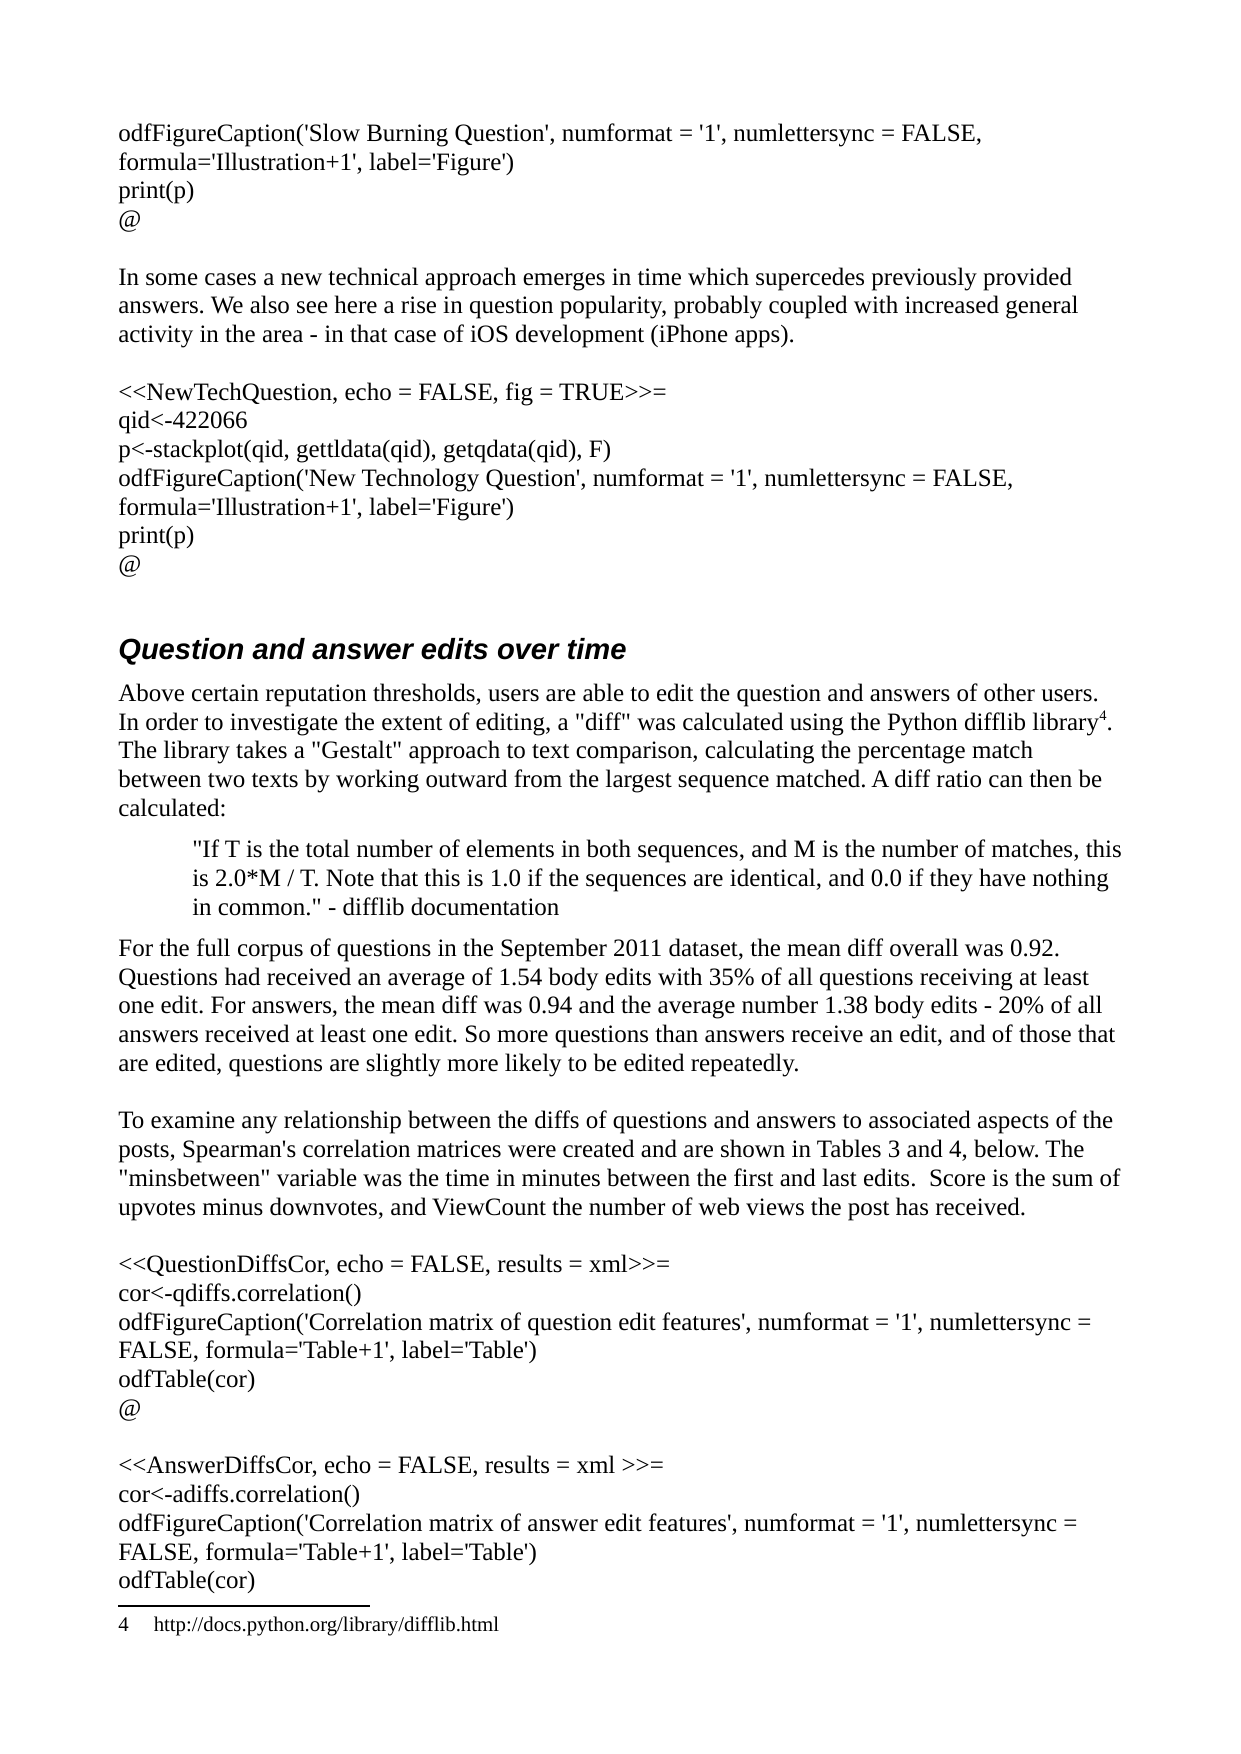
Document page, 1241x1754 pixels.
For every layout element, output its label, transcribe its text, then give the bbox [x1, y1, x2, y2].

text cor<-adiffs.correlation() [118, 1479, 1122, 1508]
subtitle Question and answer edits over time [118, 632, 1122, 665]
text print(p) [118, 521, 1122, 549]
text odfFigureCaption('Correlation matrix of question edit features', numformat = '1', numlettersync = FALSE, formula='Table+1', label='Table') [118, 1307, 1122, 1364]
text Above certain reputation thresholds, users are able to edit the question and answers of other users. In order to investigate the extent of editing, a "diff" was calculated using the Python difflib library. The library takes a "Gestalt" approach to text comparison, calculating the percentage match between two texts by working outward from the largest sequence matched. A diff ratio can then be calculated: [118, 678, 1122, 822]
text odfFigureCaption('Correlation matrix of answer edit features', numformat = '1', numlettersync = FALSE, formula='Table+1', label='Table') [118, 1508, 1122, 1565]
text p<-stackplot(qid, gettldata(qid), getqdata(qid), F) [118, 434, 1122, 463]
text @ [118, 204, 1122, 233]
text To examine any relationship between the diffs of questions and answers to associated aspects of the posts, Spearman's correlation matrices were created and are shown in Tables 3 and 4, below. The "minsbetween" variable was the time in minutes between the first and last edits. Score is the sum of upvotes minus downvotes, and ViewCount the number of web views the post has received. [118, 1105, 1122, 1220]
text cor<-qdiffs.correlation() [118, 1278, 1122, 1307]
text odfTable(cor) [118, 1364, 1122, 1393]
text print(p) [118, 176, 1122, 204]
text @ [118, 1393, 1122, 1422]
text odfFigureCaption('New Technology Question', numformat = '1', numlettersync = FALSE, formula='Illustration+1', label='Figure') [118, 463, 1122, 521]
text <<AnswerDiffsCor, echo = FALSE, results = xml >>= [118, 1450, 1122, 1479]
text @ [118, 549, 1122, 578]
text In some cases a new technical approach emerges in time which supercedes previously provided answers. We also see here a rise in question popularity, probably coupled with increased general activity in the area - in that case of iOS development (iPhone apps). [118, 262, 1122, 348]
text odfFigureCaption('Slow Burning Question', numformat = '1', numlettersync = FALSE, formula='Illustration+1', label='Figure') [118, 118, 1122, 176]
text <<NewTechQuestion, echo = FALSE, fig = TRUE>>= [118, 377, 1122, 406]
text For the full corpus of questions in the September 2011 dataset, the mean diff overall was 0.92. Questions had received an average of 1.54 body edits with 35% of all questions receiving at least one edit. For answers, the mean diff was 0.94 and the average number 1.38 body edits - 20% of all answers received at least one edit. So more questions than answers receive an edit, and of those that are edited, questions are slightly more likely to be edited repeatedly. [118, 933, 1122, 1077]
text http://docs.python.org/library/difflib.html [118, 1612, 1122, 1636]
text qid<-422066 [118, 406, 1122, 434]
text odfTable(cor) [118, 1565, 1122, 1594]
text <<QuestionDiffsCor, echo = FALSE, results = xml>>= [118, 1249, 1122, 1278]
text "If T is the total number of elements in both sequences, and M is the number of matches, this is 2.0*M / T. Note that this is 1.0 if the sequences are identical, and 0.0 if they have nothing in common." - difflib documentation [192, 834, 1122, 920]
